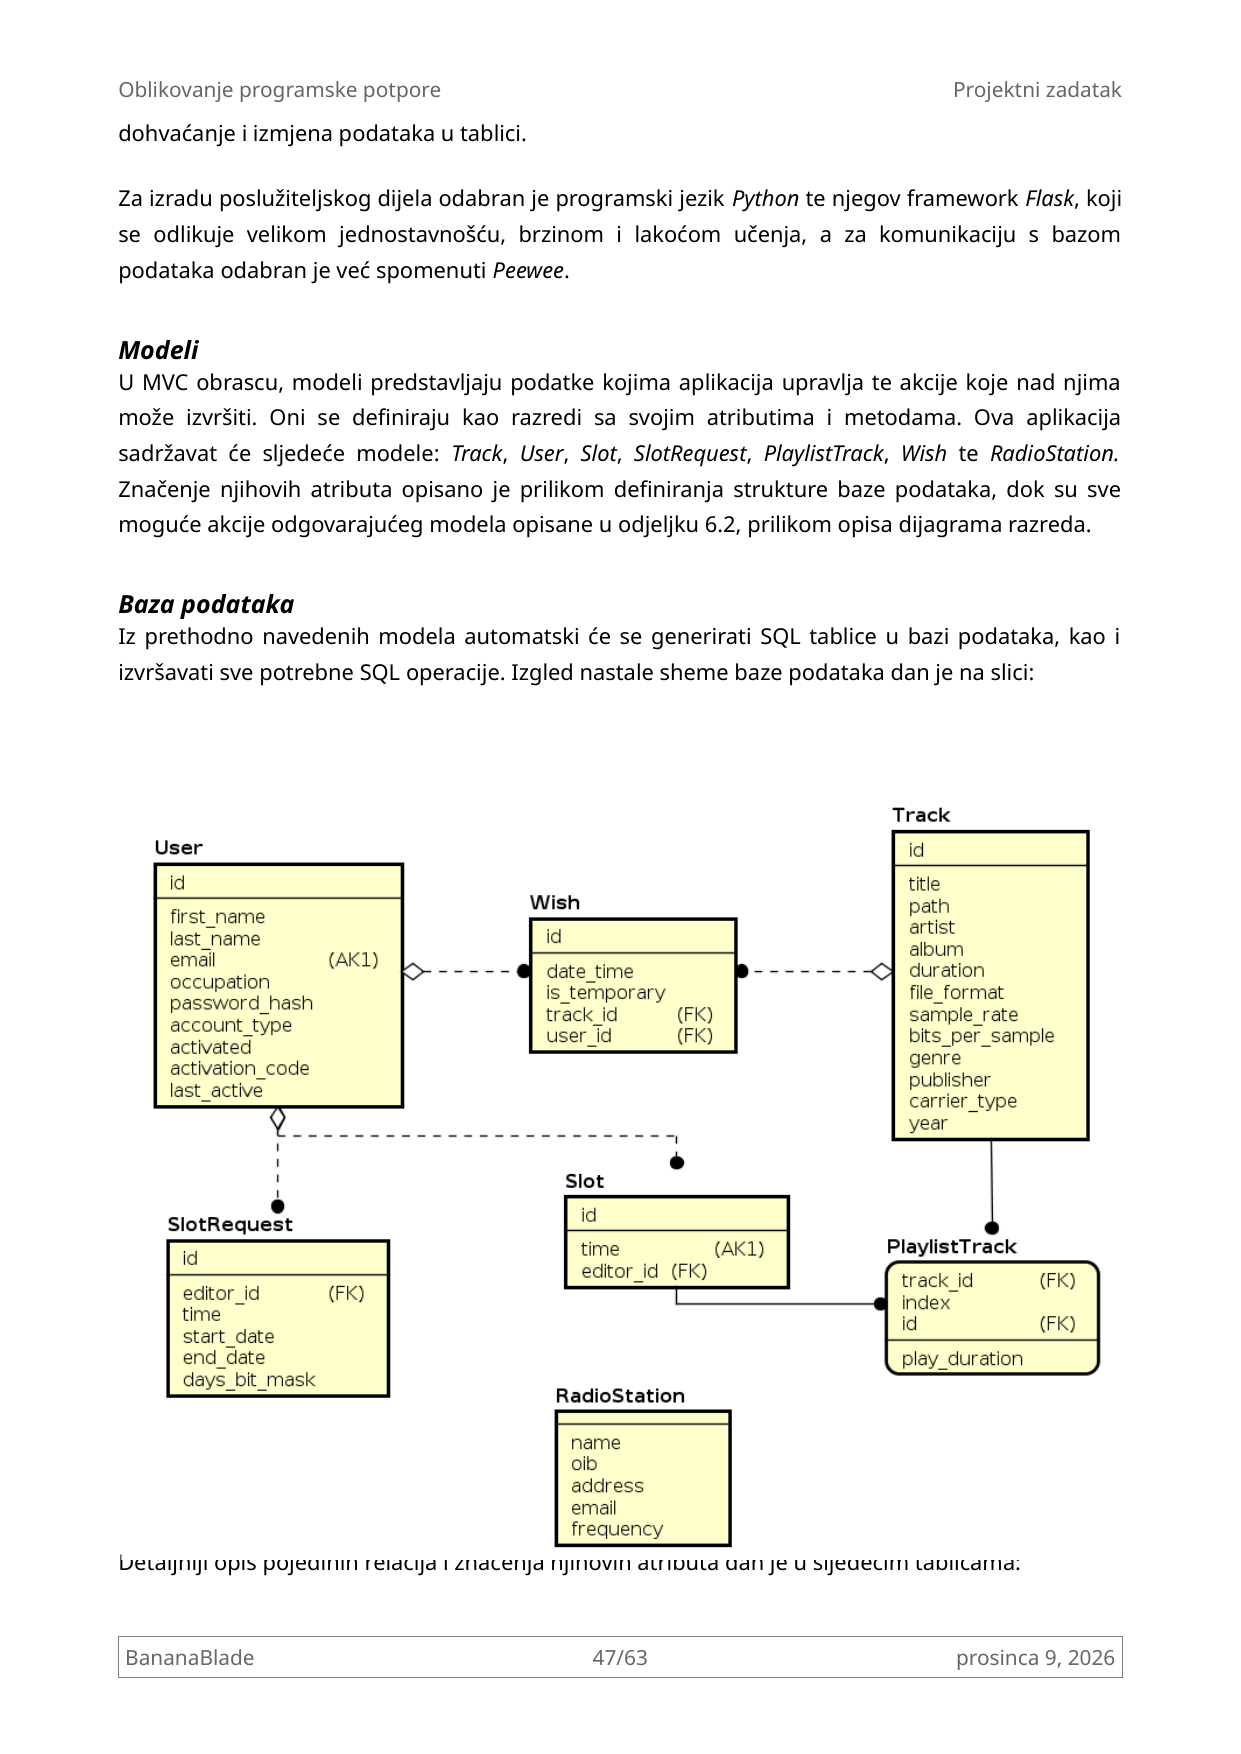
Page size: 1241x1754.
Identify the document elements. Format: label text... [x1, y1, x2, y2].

subtitle Modeli [118, 332, 1122, 367]
text [121, 776, 1125, 788]
text Detaljniji opis pojedinih relacija i značenja njihovih atributa dan je u sljedećim tablicama: [118, 787, 1122, 1577]
subtitle Baza podataka [118, 587, 1122, 621]
text U MVC obrascu, modeli predstavljaju podatke kojima aplikacija upravlja te akcije koje nad njima može izvršiti. Oni se definiraju kao razredi sa svojim atributima i metodama. Ova aplikacija sadržavat će sljedeće modele: Track, User, Slot, SlotRequest, PlaylistTrack, Wish te RadioStation. Značenje njihovih atributa opisano je prilikom definiranja strukture baze podataka, dok su sve moguće akcije odgovarajućeg modela opisane u odjeljku 6.2, prilikom opisa dijagrama razreda. [118, 367, 1122, 539]
text Za izradu poslužiteljskog dijela odabran je programski jezik Python te njegov framework Flask, koji se odlikuje velikom jednostavnošću, brzinom i lakoćom učenja, a za komunikaciju s bazom podataka odabran je već spomenuti Peewee. [118, 183, 1122, 284]
text Iz prethodno navedenih modela automatski će se generirati SQL tablice u bazi podataka, kao i izvršavati sve potrebne SQL operacije. Izgled nastale sheme baze podataka dan je na slici: [118, 621, 1122, 687]
text dohvaćanje i izmjena podataka u tablici. [118, 118, 1122, 148]
